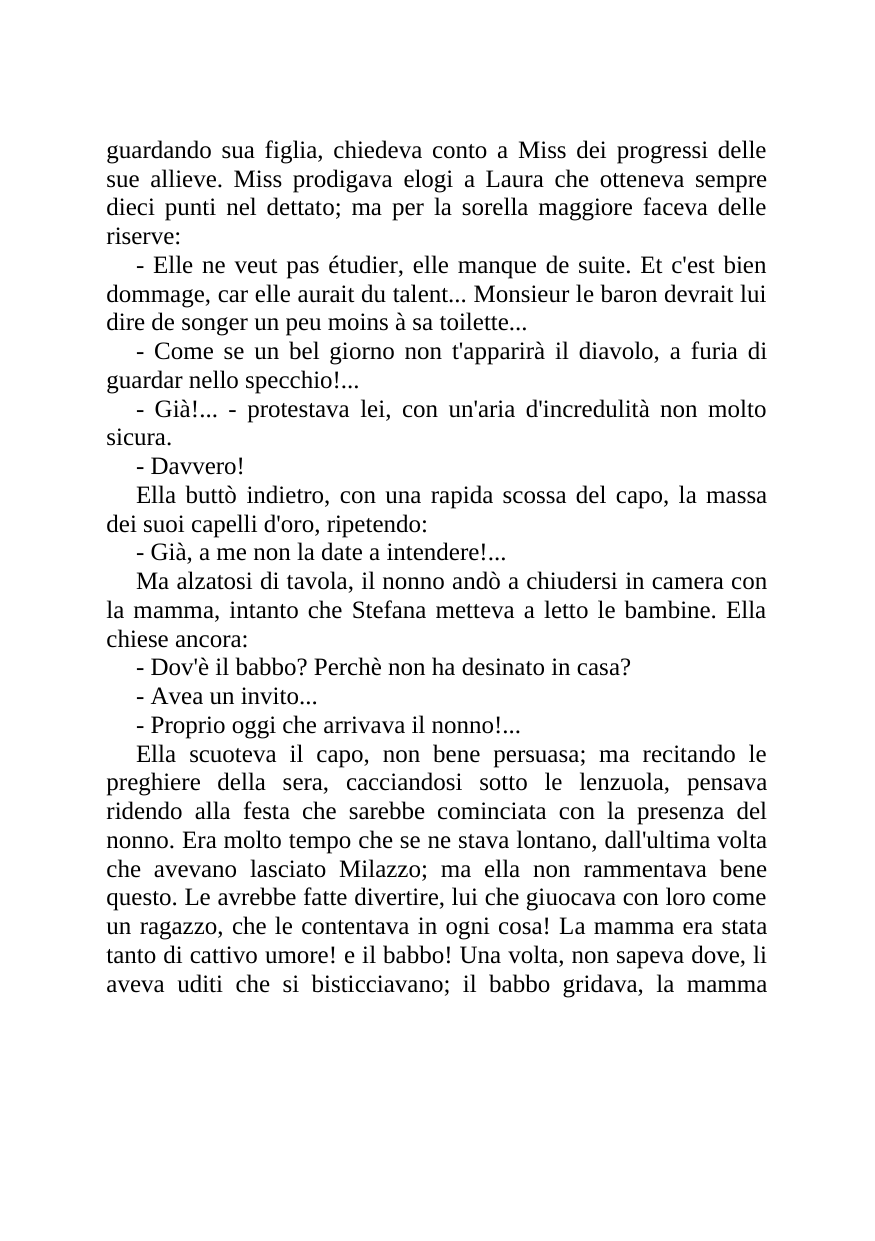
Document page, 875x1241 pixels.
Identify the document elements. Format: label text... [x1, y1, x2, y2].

text - Già, a me non la date a intendere!... [106, 537, 768, 566]
text - Come se un bel giorno non t'apparirà il diavolo, a furia di guardar nello specchio!... [106, 336, 768, 394]
text - Già!... - protestava lei, con un'aria d'incredulità non molto sicura. [106, 394, 768, 451]
text - Elle ne veut pas étudier, elle manque de suite. Et c'est bien dommage, car elle aurait du talent... Monsieur le baron devrait lui dire de songer un peu moins à sa toilette... [106, 250, 768, 336]
text - Proprio oggi che arrivava il nonno!... [106, 710, 768, 739]
text - Dov'è il babbo? Perchè non ha desinato in casa? [106, 652, 768, 681]
text - Avea un invito... [106, 681, 768, 710]
text guardando sua figlia, chiedeva conto a Miss dei progressi delle sue allieve. Miss prodigava elogi a Laura che otteneva sempre dieci punti nel dettato; ma per la sorella maggiore faceva delle riserve: [106, 135, 768, 250]
text Ma alzatosi di tavola, il nonno andò a chiudersi in camera con la mamma, intanto che Stefana metteva a letto le bambine. Ella chiese ancora: [106, 566, 768, 652]
text Ella scuoteva il capo, non bene persuasa; ma recitando le preghiere della sera, cacciandosi sotto le lenzuola, pensava ridendo alla festa che sarebbe cominciata con la presenza del nonno. Era molto tempo che se ne stava lontano, dall'ultima volta che avevano lasciato Milazzo; ma ella non rammentava bene questo. Le avrebbe fatte divertire, lui che giuocava con loro come un ragazzo, che le contentava in ogni cosa! La mamma era stata tanto di cattivo umore! e il babbo! Una volta, non sapeva dove, li aveva uditi che si bisticciavano; il babbo gridava, la mamma [106, 739, 768, 997]
text - Davvero! [106, 451, 768, 480]
text Ella buttò indietro, con una rapida scossa del capo, la massa dei suoi capelli d'oro, ripetendo: [106, 480, 768, 537]
